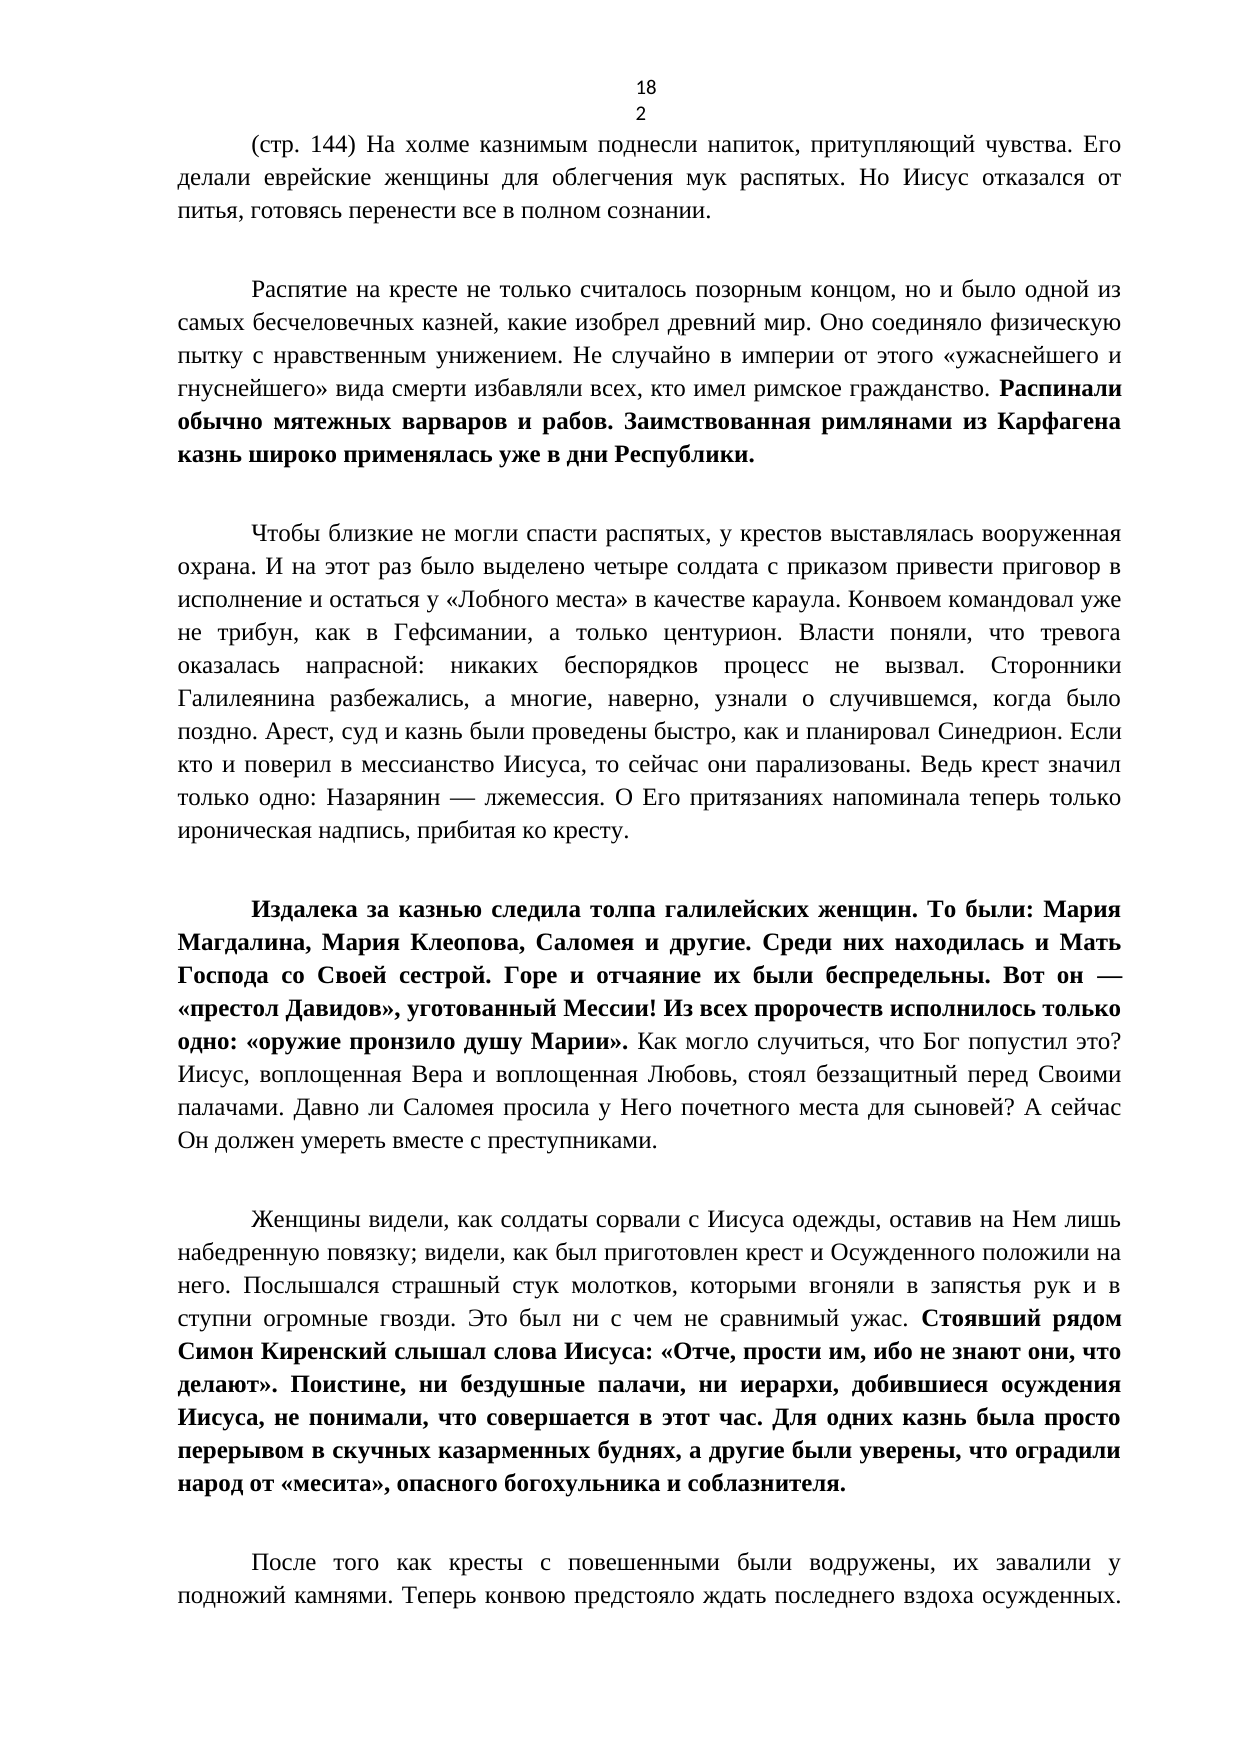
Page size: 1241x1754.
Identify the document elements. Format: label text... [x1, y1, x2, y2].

text После того как кресты с повешенными были водружены, их завалили у подножий камнями. Теперь конвою предстояло ждать последнего вздоха осужденных. [177, 1547, 1122, 1609]
text Распятие на кресте не только считалось позорным концом, но и было одной из самых бесчеловечных казней, какие изобрел древний мир. Оно соединяло физическую пытку с нравственным унижением. Не случайно в империи от этого «ужаснейшего и гнуснейшего» вида смерти избавляли всех, кто имел римское гражданство. Распинали обычно мятежных варваров и рабов. Заимствованная римлянами из Карфагена казнь широко применялась уже в дни Республики. [177, 274, 1122, 468]
text Чтобы близкие не могли спасти распятых, у крестов выставлялась вооруженная охрана. И на этот раз было выделено четыре солдата с приказом привести приговор в исполнение и остаться у «Лобного места» в качестве караула. Конвоем командовал уже не трибун, как в Гефсимании, а только центурион. Власти поняли, что тревога оказалась напрасной: никаких беспорядков процесс не вызвал. Сторонники Галилеянина разбежались, а многие, наверно, узнали о случившемся, когда было поздно. Арест, суд и казнь были проведены быстро, как и планировал Синедрион. Если кто и поверил в мессианство Иисуса, то сейчас они парализованы. Ведь крест значил только одно: Назарянин — лжемессия. О Его притязаниях напоминала теперь только ироническая надпись, прибитая ко кресту. [177, 518, 1122, 844]
text Издалека за казнью следила толпа галилейских женщин. То были: Мария Магдалина, Мария Клеопова, Саломея и другие. Среди них находилась и Мать Господа со Своей сестрой. Горе и отчаяние их были беспредельны. Вот он — «престол Давидов», уготованный Мессии! Из всех пророчеств исполнилось только одно: «оружие пронзило душу Марии». Как могло случиться, что Бог попустил это? Иисус, воплощенная Вера и воплощенная Любовь, стоял беззащитный перед Своими палачами. Давно ли Саломея просила у Него почетного места для сыновей? А сейчас Он должен умереть вместе с преступниками. [177, 894, 1122, 1154]
text Женщины видели, как солдаты сорвали с Иисуса одежды, оставив на Нем лишь набедренную повязку; видели, как был приготовлен крест и Осужденного положили на него. Послышался страшный стук молотков, которыми вгоняли в запястья рук и в ступни огромные гвозди. Это был ни с чем не сравнимый ужас. Стоявший рядом Симон Киренский слышал слова Иисуса: «Отче, прости им, ибо не знают они, что делают». Поистине, ни бездушные палачи, ни иерархи, добившиеся осуждения Иисуса, не понимали, что совершается в этот час. Для одних казнь была просто перерывом в скучных казарменных буднях, а другие были уверены, что оградили народ от «месита», опасного богохульника и соблазнителя. [177, 1204, 1122, 1497]
text (стр. 144) На холме казнимым поднесли напиток, притупляющий чувства. Его делали еврейские женщины для облегчения мук распятых. Но Иисус отказался от питья, готовясь перенести все в полном сознании. [177, 118, 1122, 224]
